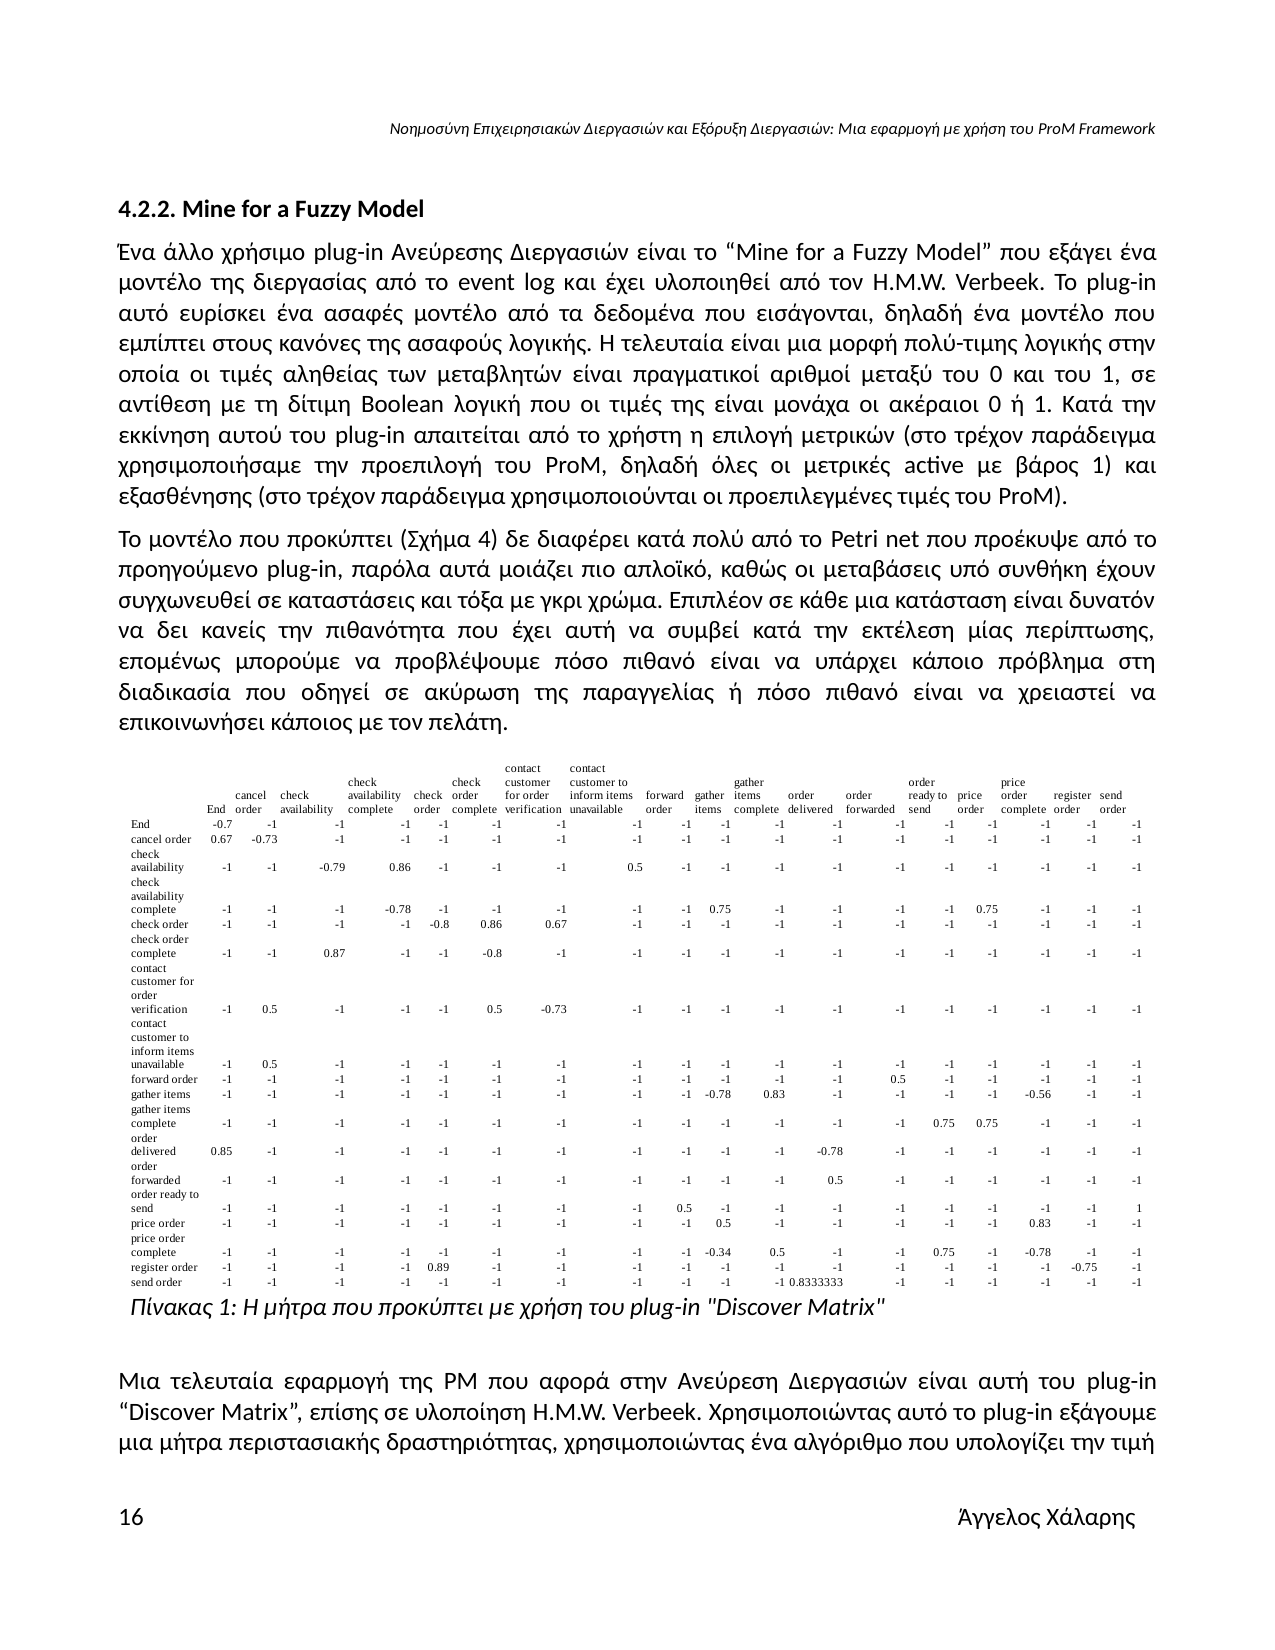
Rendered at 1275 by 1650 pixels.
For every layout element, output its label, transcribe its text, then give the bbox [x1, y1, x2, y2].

text Πίνακας 1: Η μήτρα που προκύπτει με χρήση του plug-in "Discover Matrix" [130, 762, 1145, 1322]
text Ένα άλλο χρήσιμο plug-in Ανεύρεσης Διεργασιών είναι το “Mine for a Fuzzy Model” που εξάγει ένα μοντέλο της διεργασίας από το event log και έχει υλοποιηθεί από τον H.M.W. Verbeek. To plug-in αυτό ευρίσκει ένα ασαφές μοντέλο από τα δεδομένα που εισάγονται, δηλαδή ένα μοντέλο που εμπίπτει στους κανόνες της ασαφούς λογικής. Η τελευταία είναι μια μορφή πολύ-τιμης λογικής στην οποία οι τιμές αληθείας των μεταβλητών είναι πραγματικοί αριθμοί μεταξύ του 0 και του 1, σε αντίθεση με τη δίτιμη Boolean λογική που οι τιμές της είναι μονάχα οι ακέραιοι 0 ή 1. Κατά την εκκίνηση αυτού του plug-in απαιτείται από το χρήστη η επιλογή μετρικών (στο τρέχον παράδειγμα χρησιμοποιήσαμε την προεπιλογή του ProM, δηλαδή όλες οι μετρικές active με βάρος 1) και εξασθένησης (στο τρέχον παράδειγμα χρησιμοποιούνται οι προεπιλεγμένες τιμές του ProM). [118, 236, 1157, 511]
text Το μοντέλο που προκύπτει (Σχήμα 4) δε διαφέρει κατά πολύ από το Petri net που προέκυψε από το προηγούμενο plug-in, παρόλα αυτά μοιάζει πιο απλοϊκό, καθώς οι μεταβάσεις υπό συνθήκη έχουν συγχωνευθεί σε καταστάσεις και τόξα με γκρι χρώμα. Επιπλέον σε κάθε μια κατάσταση είναι δυνατόν να δει κανείς την πιθανότητα που έχει αυτή να συμβεί κατά την εκτέλεση μίας περίπτωσης, επομένως μπορούμε να προβλέψουμε πόσο πιθανό είναι να υπάρχει κάποιο πρόβλημα στη διαδικασία που οδηγεί σε ακύρωση της παραγγελίας ή πόσο πιθανό είναι να χρειαστεί να επικοινωνήσει κάποιος με τον πελάτη. [118, 523, 1157, 737]
text Μια τελευταία εφαρμογή της PM που αφορά στην Ανεύρεση Διεργασιών είναι αυτή του plug-in “Discover Matrix”, επίσης σε υλοποίηση H.M.W. Verbeek. Χρησιμοποιώντας αυτό το plug-in εξάγουμε μια μήτρα περιστασιακής δραστηριότητας, χρησιμοποιώντας ένα αλγόριθμο που υπολογίζει την τιμή [118, 1365, 1157, 1457]
subtitle 4.2.2. Mine for a Fuzzy Model [118, 193, 1157, 223]
